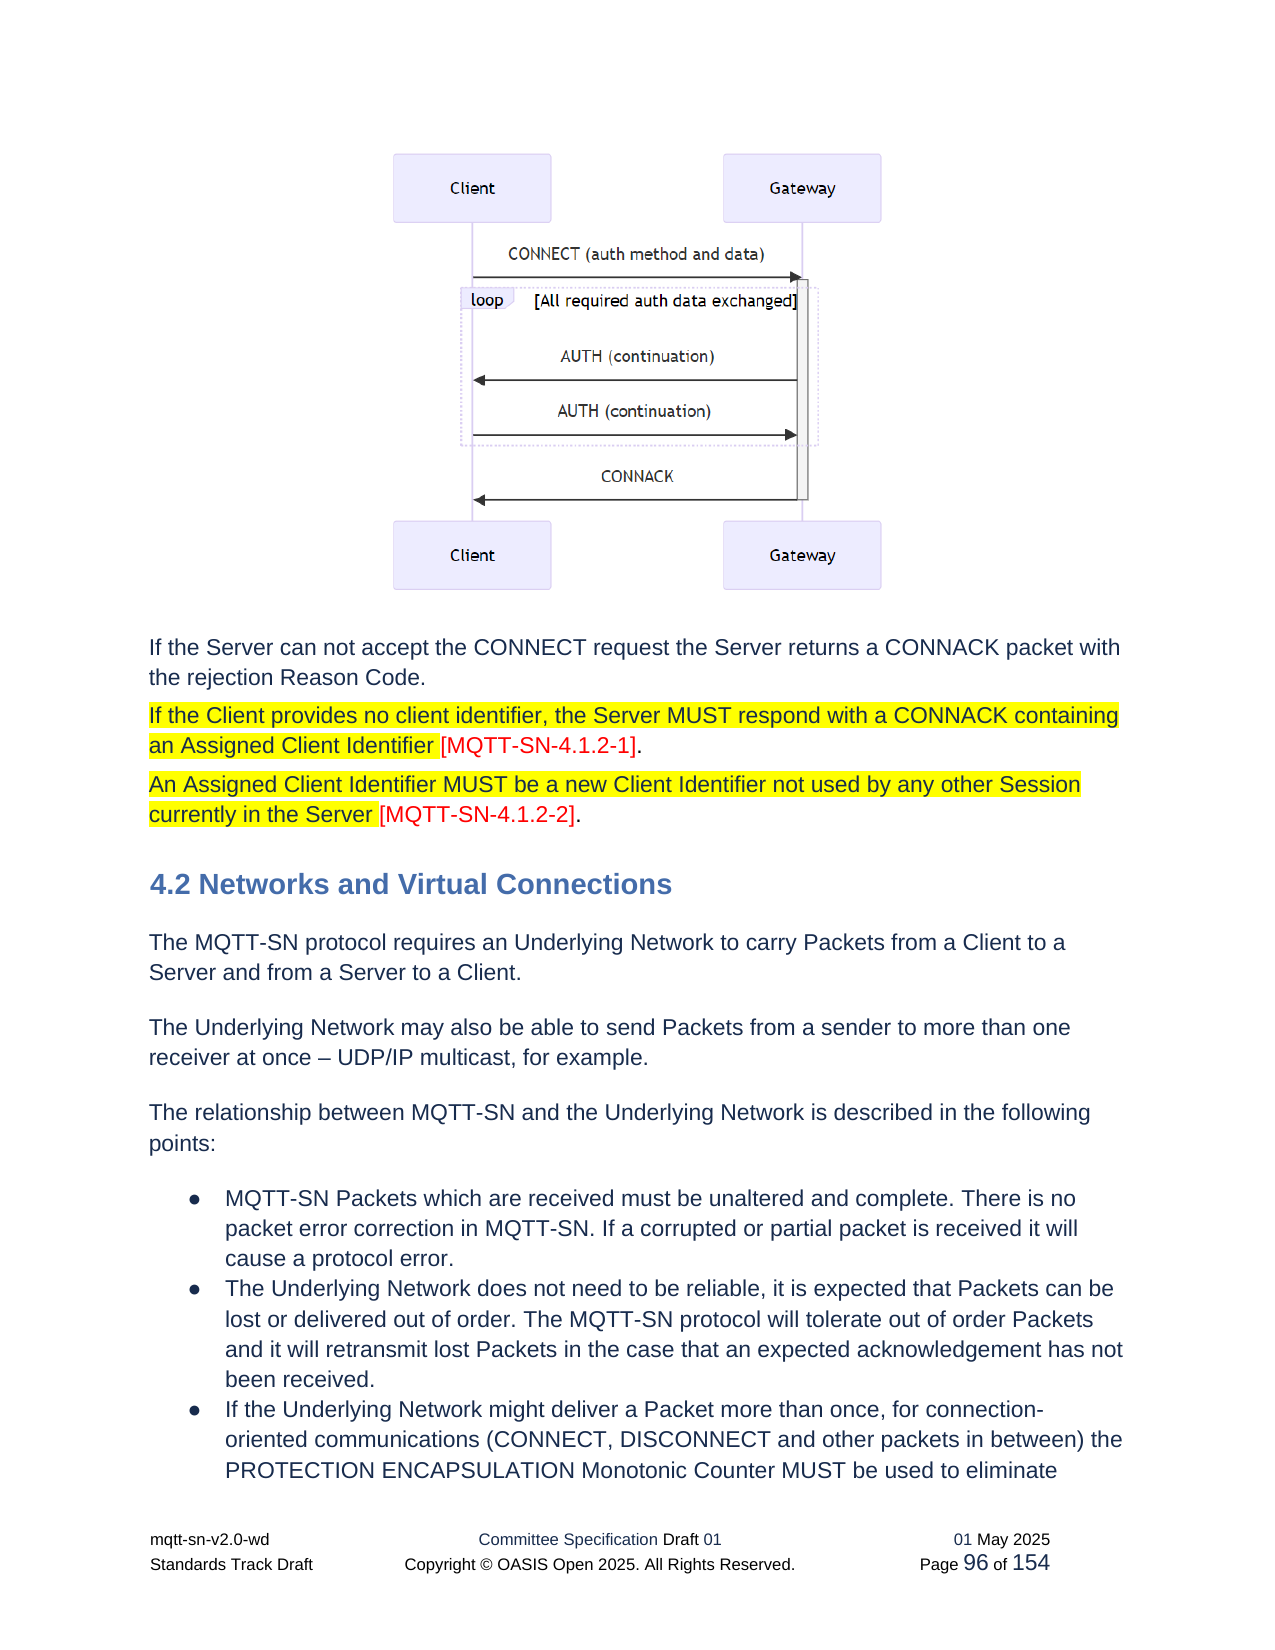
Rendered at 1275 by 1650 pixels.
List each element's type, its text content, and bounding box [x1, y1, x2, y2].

list The Underlying Network does not need to be reliable, it is expected that Packets can be lost or delivered out of order. The MQTT-SN protocol will tolerate out of order Packets and it will retransmit lost Packets in the case that an expected acknowledgement has not been received. [187, 1275, 1124, 1392]
text The Underlying Network may also be able to send Packets from a sender to more than one receiver at once – UDP/IP multicast, for example. [148, 1014, 1124, 1071]
picture [385, 150, 888, 595]
subtitle 4.2 Networks and Virtual Connections [150, 867, 1124, 901]
text The relationship between MQTT-SN and the Underlying Network is described in the following points: [148, 1099, 1124, 1156]
text An Assigned Client Identifier MUST be a new Client Identifier not used by any other Session currently in the Server [MQTT-SN-4.1.2-2]. [148, 771, 1124, 827]
list MQTT-SN Packets which are received must be unaltered and complete. There is no packet error correction in MQTT-SN. If a corrupted or partial packet is received it will cause a protocol error. [187, 1185, 1124, 1272]
text If the Server can not accept the CONNECT request the Server returns a CONNACK packet with the rejection Reason Code. [148, 633, 1124, 690]
text If the Client provides no client identifier, the Server MUST respond with a CONNACK containing an Assigned Client Identifier [MQTT-SN-4.1.2-1]. [148, 702, 1124, 759]
list If the Underlying Network might deliver a Packet more than once, for connection-oriented communications (CONNECT, DISCONNECT and other packets in between) the PROTECTION ENCAPSULATION Monotonic Counter MUST be used to eliminate [187, 1396, 1124, 1483]
text The MQTT-SN protocol requires an Underlying Network to carry Packets from a Client to a Server and from a Server to a Client. [148, 928, 1124, 985]
